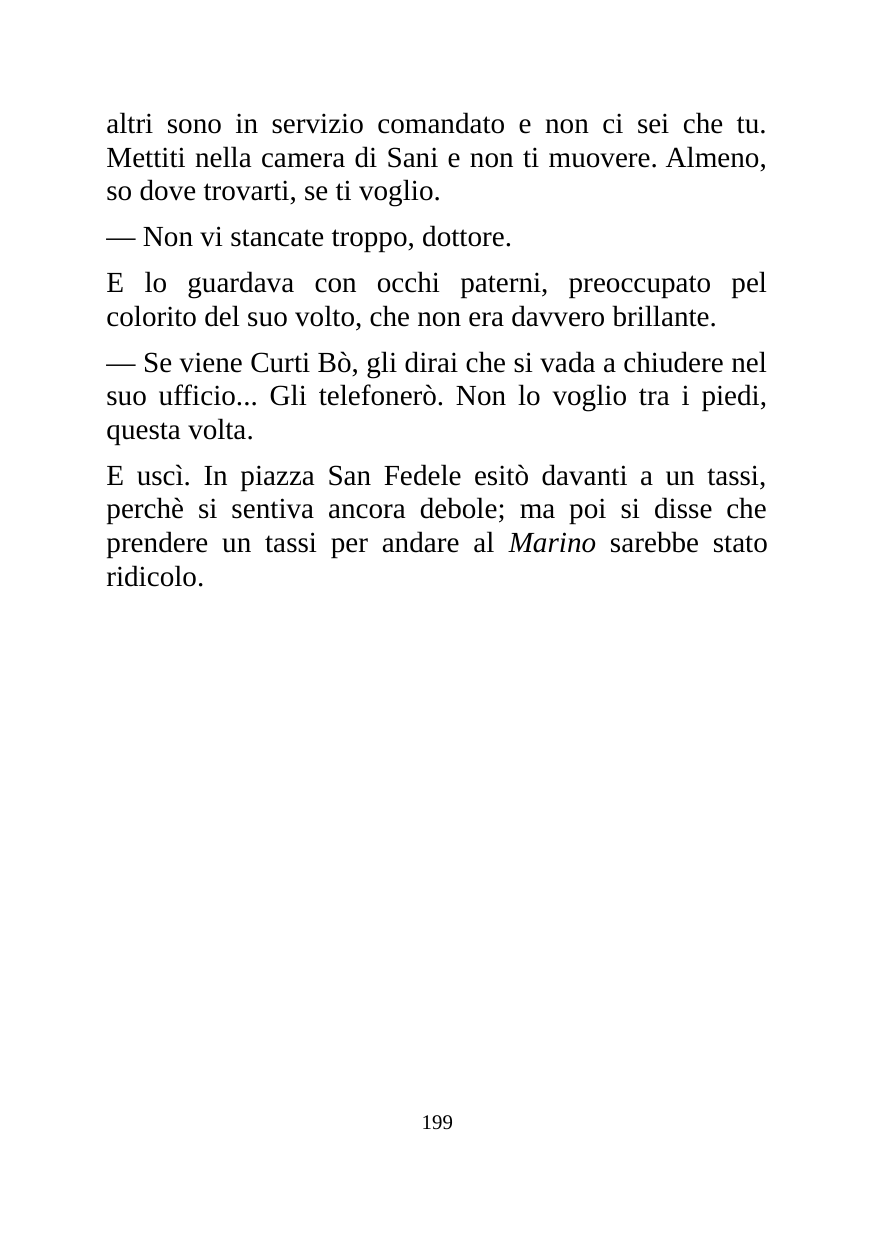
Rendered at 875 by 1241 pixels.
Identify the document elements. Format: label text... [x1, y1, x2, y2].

text — Se viene Curti Bò, gli dirai che si vada a chiudere nel suo ufficio... Gli telefonerò. Non lo voglio tra i piedi, questa volta. [106, 345, 768, 446]
text altri sono in servizio comandato e non ci sei che tu. Mettiti nella camera di Sani e non ti muovere. Almeno, so dove trovarti, se ti voglio. [106, 106, 768, 207]
text E uscì. In piazza San Fedele esitò davanti a un tassi, perchè si sentiva ancora debole; ma poi si disse che prendere un tassi per andare al Marino sarebbe stato ridicolo. [106, 458, 768, 592]
text — Non vi stancate troppo, dottore. [106, 219, 768, 253]
text E lo guardava con occhi paterni, preoccupato pel colorito del suo volto, che non era davvero brillante. [106, 265, 768, 332]
